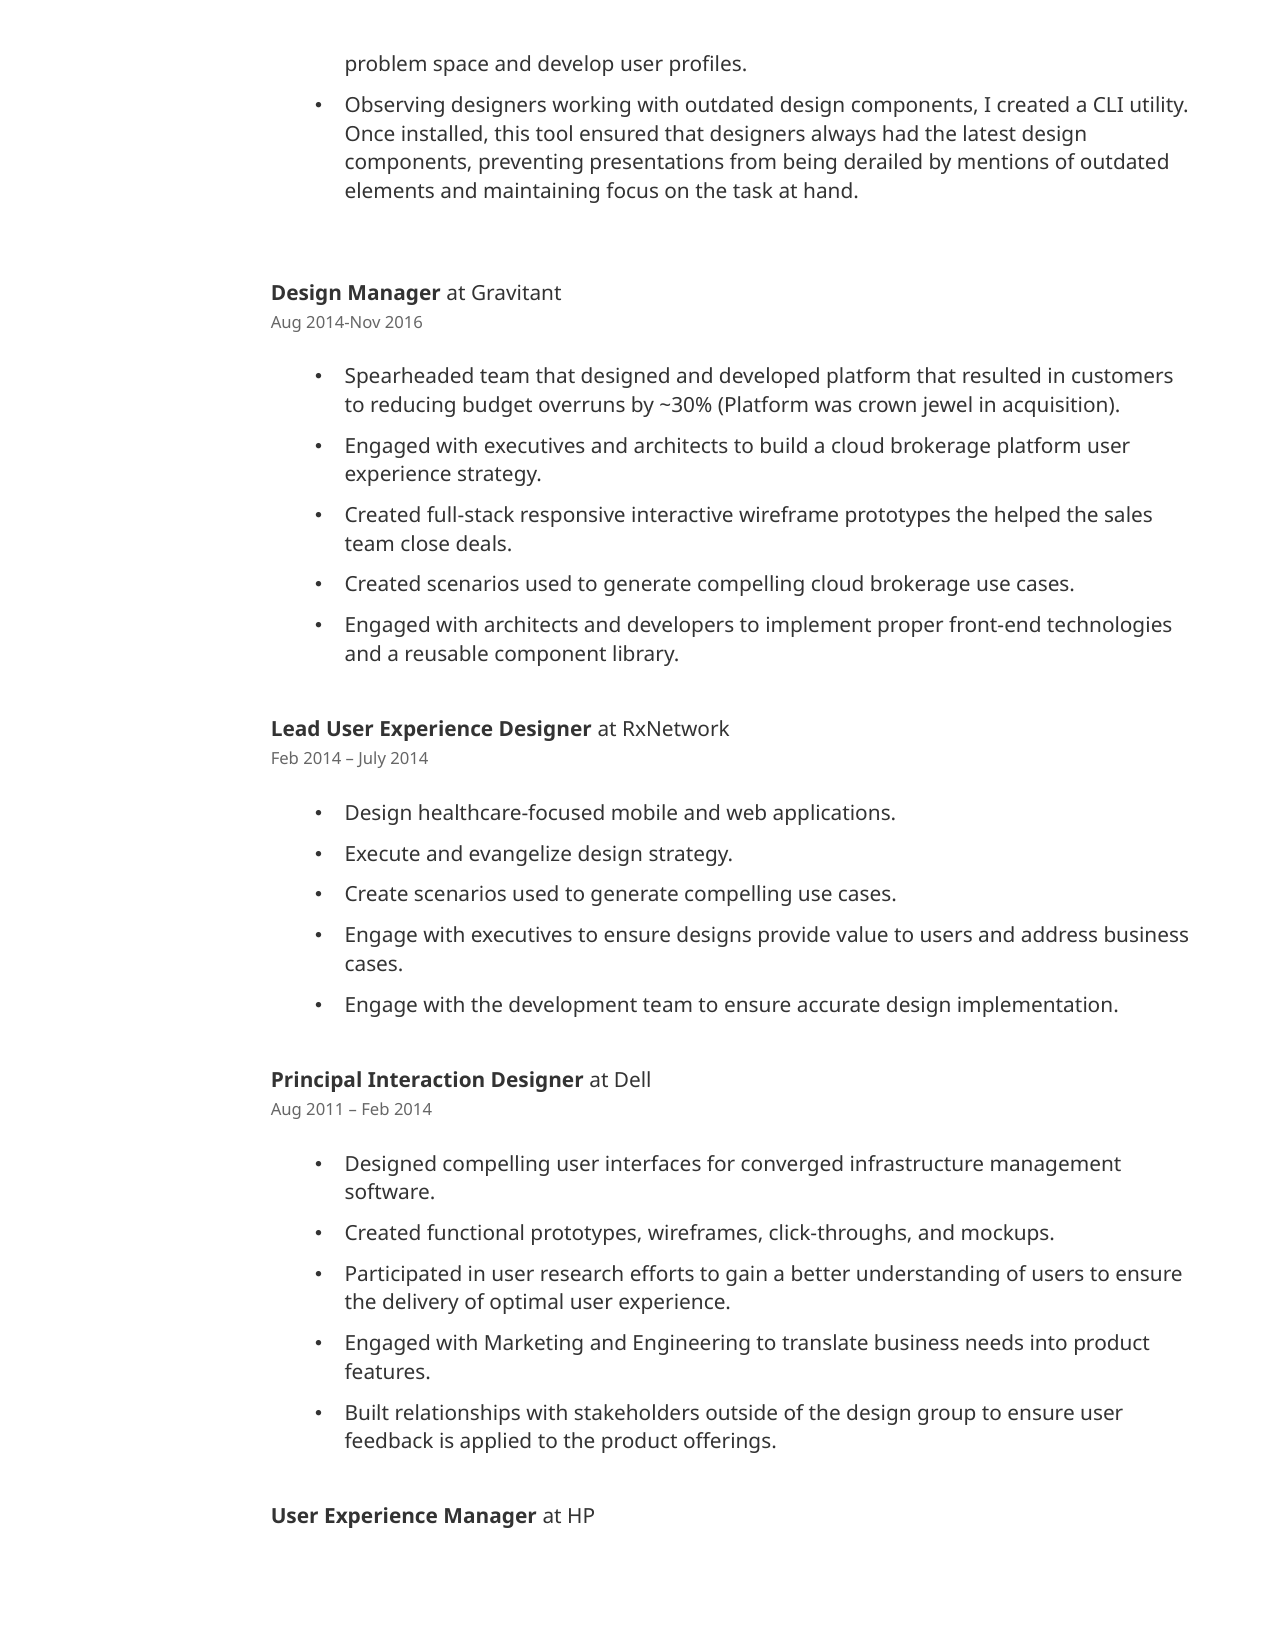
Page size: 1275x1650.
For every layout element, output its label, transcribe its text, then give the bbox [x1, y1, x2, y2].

table_header [51, 50, 271, 1529]
table_header problem space and develop user profiles. Observing designers working with outdated design components, I created a CLI utility. Once installed, this tool ensured that designers always had the latest design components, preventing presentations from being derailed by mentions of outdated elements and maintaining focus on the task at hand. Design Manager at Gravitant Aug 2014-Nov 2016 Spearheaded team that designed and developed platform that resulted in customers to reducing budget overruns by ~30% (Platform was crown jewel in acquisition). Engaged with executives and architects to build a cloud brokerage platform user experience strategy. Created full-stack responsive interactive wireframe prototypes the helped the sales team close deals. Created scenarios used to generate compelling cloud brokerage use cases. Engaged with architects and developers to implement proper front-end technologies and a reusable component library. Lead User Experience Designer at RxNetwork Feb 2014 – July 2014 Design healthcare-focused mobile and web applications. Execute and evangelize design strategy. Create scenarios used to generate compelling use cases. Engage with executives to ensure designs provide value to users and address business cases. Engage with the development team to ensure accurate design implementation. Principal Interaction Designer at Dell Aug 2011 – Feb 2014 Designed compelling user interfaces for converged infrastructure management software. Created functional prototypes, wireframes, click-throughs, and mockups. Participated in user research efforts to gain a better understanding of users to ensure the delivery of optimal user experience. Engaged with Marketing and Engineering to translate business needs into product features. Built relationships with stakeholders outside of the design group to ensure user feedback is applied to the product offerings. User Experience Manager at HP [271, 50, 1190, 1529]
